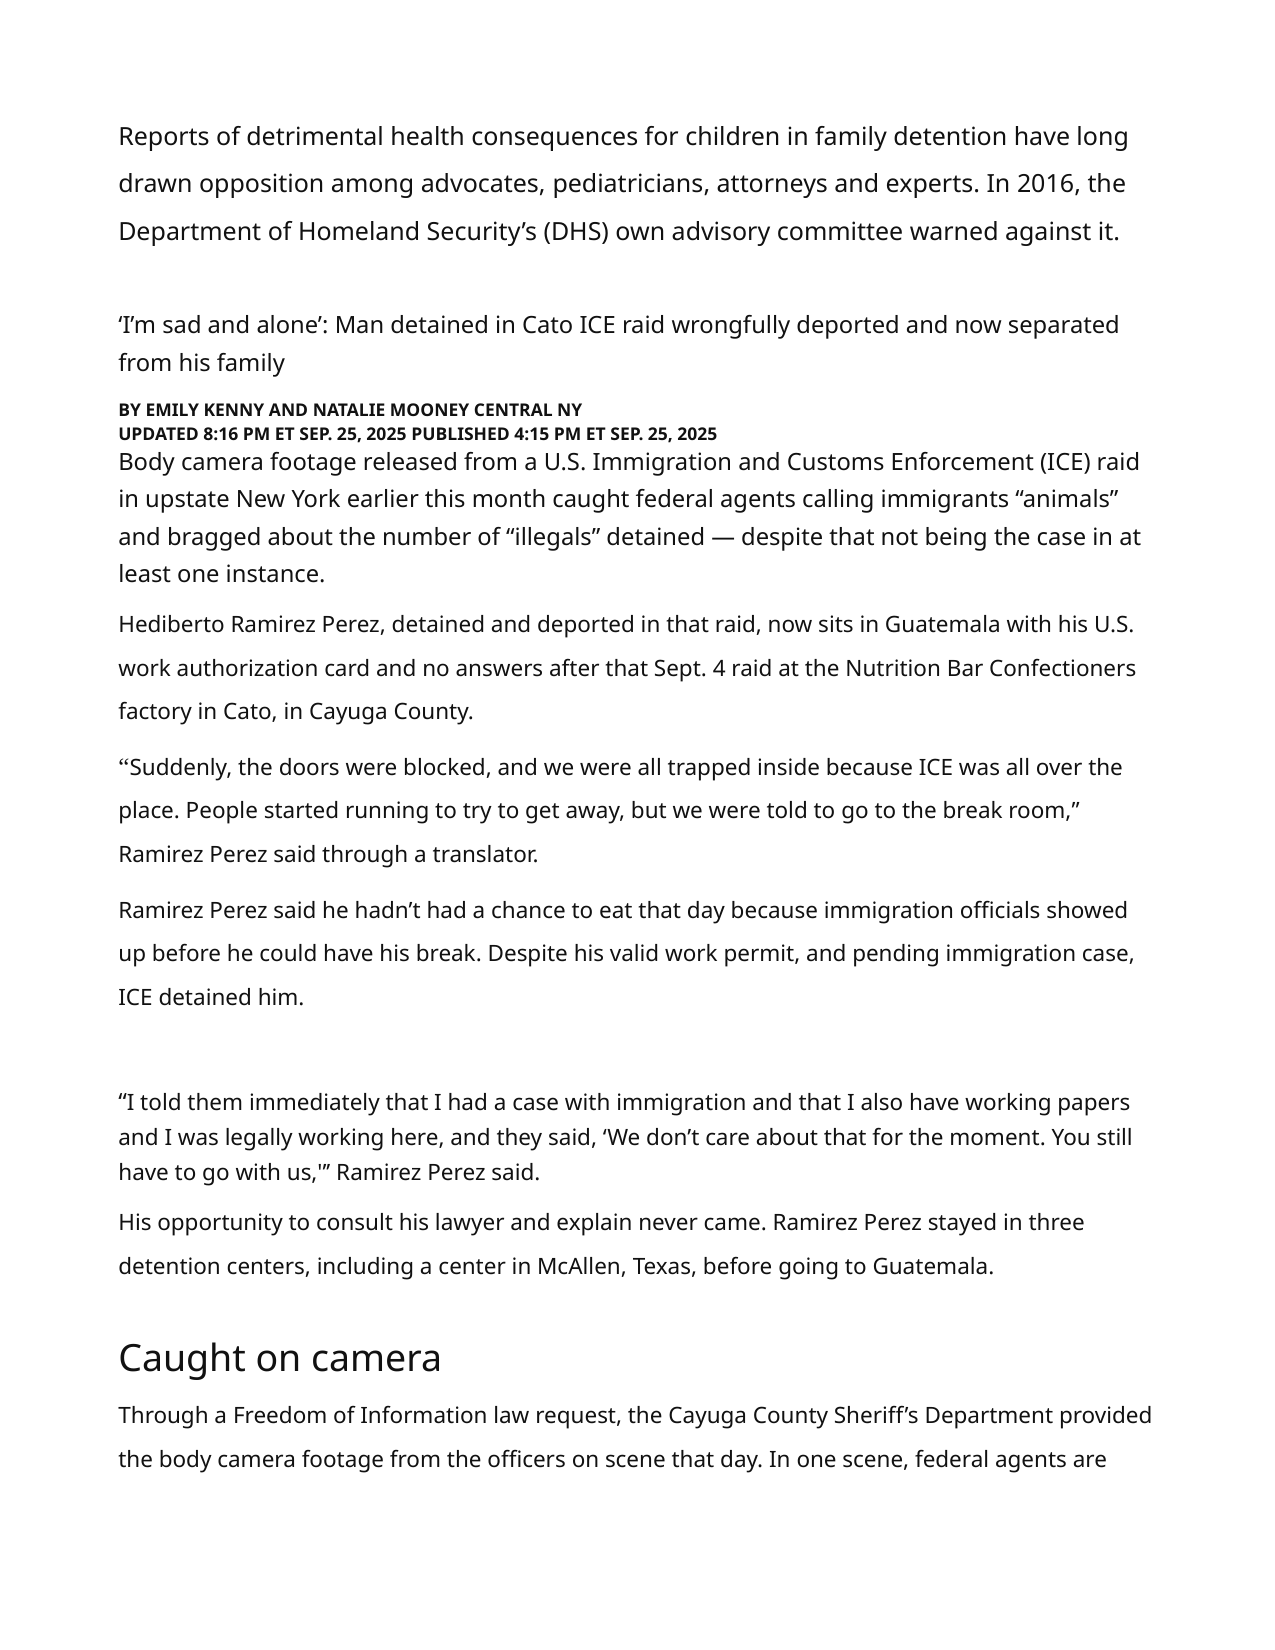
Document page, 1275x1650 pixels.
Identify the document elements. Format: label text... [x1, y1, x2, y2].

text Hediberto Ramirez Perez, detained and deported in that raid, now sits in Guatemala with his U.S. work authorization card and no answers after that Sept. 4 raid at the Nutrition Bar Confectioners factory in Cato, in Cayuga County. [118, 608, 1157, 726]
text Ramirez Perez said he hadn’t had a chance to eat that day because immigration officials showed up before he could have his break. Despite his valid work permit, and pending immigration case, ICE detained him. [118, 894, 1157, 1012]
subtitle Caught on camera [118, 1331, 1157, 1382]
text BY Emily Kenny and Natalie Mooney Central NY [118, 397, 1157, 421]
text His opportunity to consult his lawyer and explain never came. Ramirez Perez stayed in three detention centers, including a center in McAllen, Texas, before going to Guatemala. [118, 1207, 1157, 1281]
text Reports of detrimental health consequences for children in family detention have long drawn opposition among advocates, pediatricians, attorneys and experts. In 2016, the Department of Homeland Security’s (DHS) own advisory committee warned against it. [118, 118, 1157, 247]
text ‘I’m sad and alone’: Man detained in Cato ICE raid wrongfully deported and now separated from his family [118, 308, 1157, 378]
text Body camera footage released from a U.S. Immigration and Customs Enforcement (ICE) raid in upstate New York earlier this month caught federal agents calling immigrants “animals” and bragged about the number of “illegals” detained — despite that not being the case in at least one instance. [118, 445, 1157, 589]
text “Suddenly, the doors were blocked, and we were all trapped inside because ICE was all over the place. People started running to try to get away, but we were told to go to the break room,” Ramirez Perez said through a translator. [118, 751, 1157, 869]
text “I told them immediately that I had a case with immigration and that I also have working papers and I was legally working here, and they said, ‘We don’t care about that for the moment. You still have to go with us,'’’ Ramirez Perez said. [118, 1084, 1157, 1187]
text UPDATED 8:16 PM ET Sep. 25, 2025 PUBLISHED 4:15 PM ET Sep. 25, 2025 [118, 421, 1157, 445]
text Through a Freedom of Information law request, the Cayuga County Sheriff’s Department provided the body camera footage from the officers on scene that day. In one scene, federal agents are [118, 1399, 1157, 1474]
